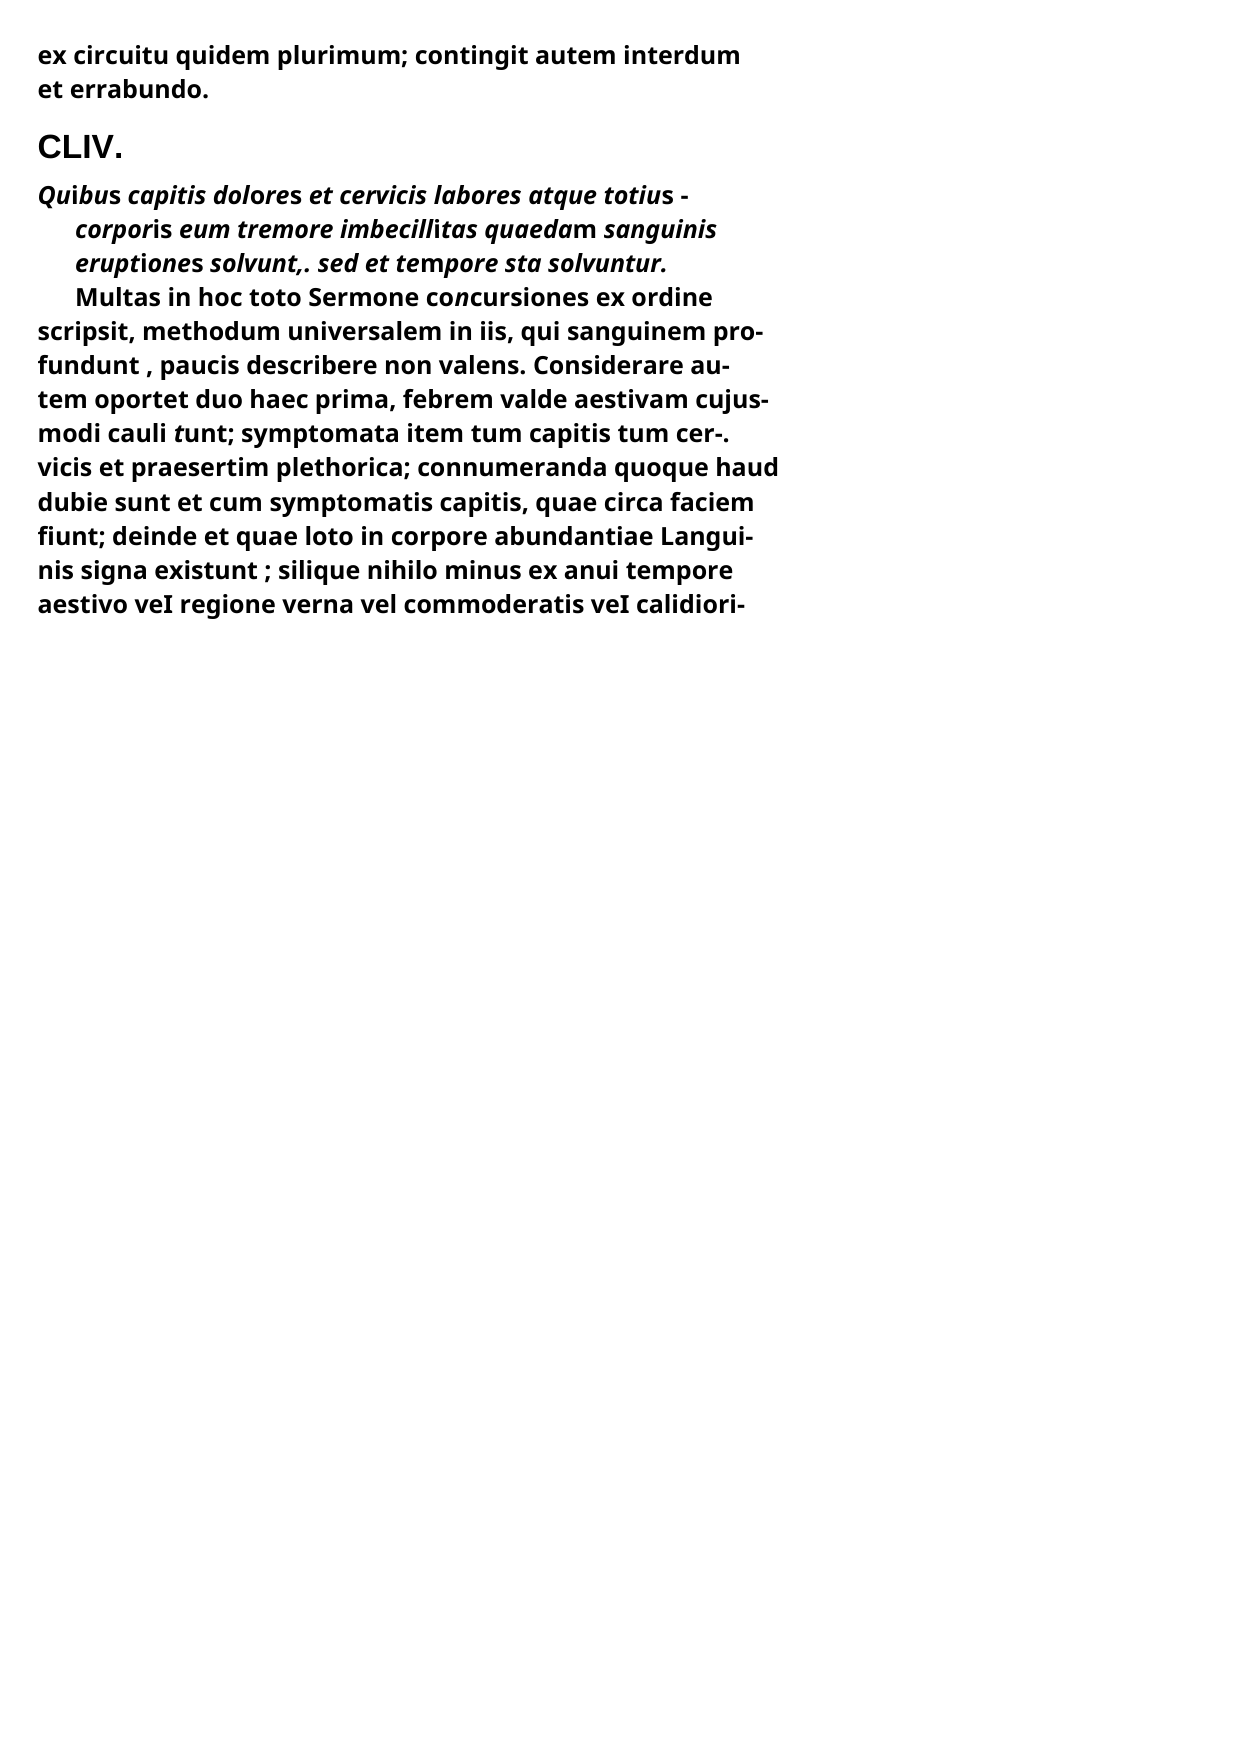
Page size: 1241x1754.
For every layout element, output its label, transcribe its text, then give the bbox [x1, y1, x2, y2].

text ex circuitu quidem plurimum; contingit autem interdum et errabundo. [37, 37, 1203, 106]
subtitle CLIV. [37, 126, 1203, 165]
text Multas in hoc toto Sermone concursiones ex ordine scripsit, methodum universalem in iis, qui sanguinem pro- fundunt , paucis describere non valens. Considerare au- tem oportet duo haec prima, febrem valde aestivam cujus- modi cauli tunt; symptomata item tum capitis tum cer-. vicis et praesertim plethorica; connumeranda quoque haud dubie sunt et cum symptomatis capitis, quae circa faciem fiunt; deinde et quae loto in corpore abundantiae Langui- nis signa existunt ; silique nihilo minus ex anui tempore aestivo veI regione verna vel commoderatis veI calidiori- [37, 280, 1203, 620]
text Quibus capitis dolores et cervicis labores atque totius - corporis eum tremore imbecillitas quaedam sanguinis eruptiones solvunt,. sed et tempore sta solvuntur. [37, 178, 1203, 280]
